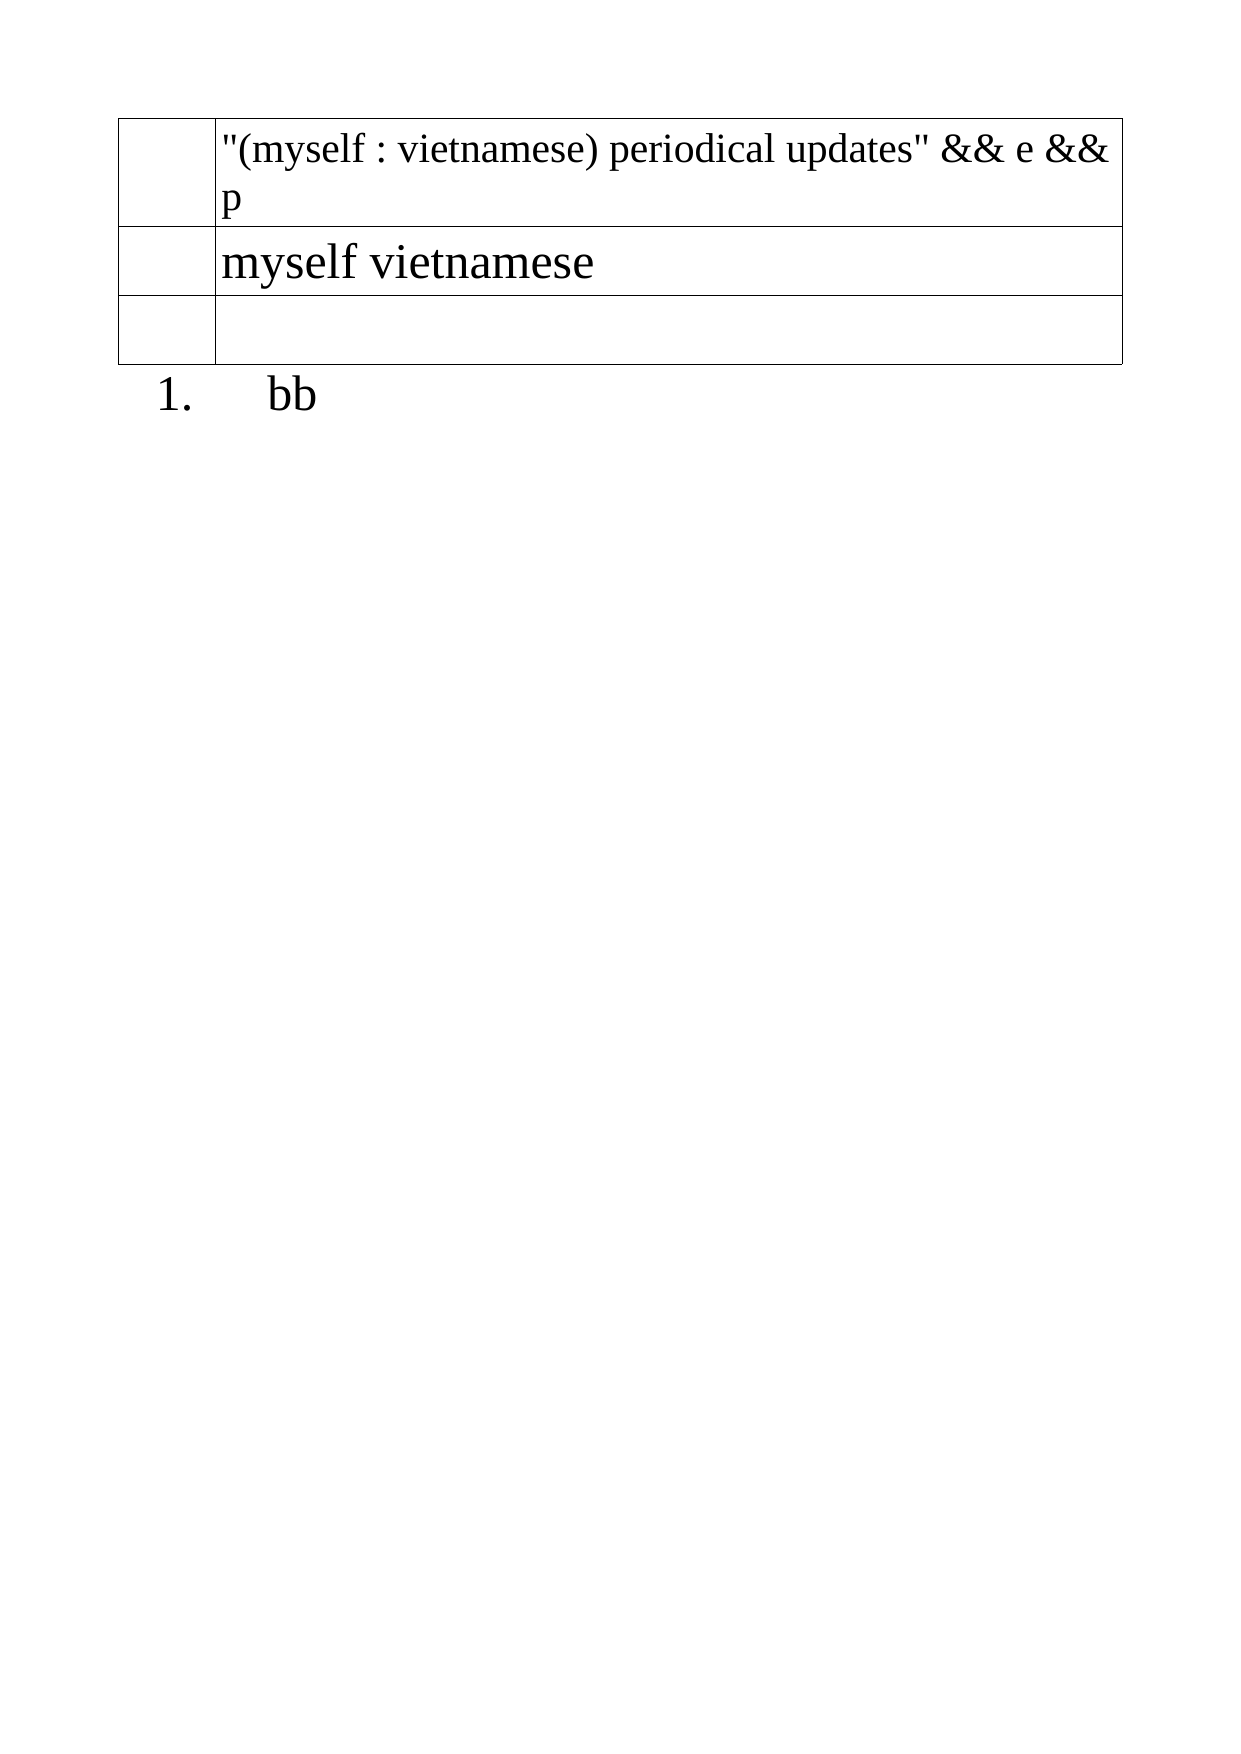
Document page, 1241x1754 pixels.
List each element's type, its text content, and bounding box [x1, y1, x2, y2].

table_cell "(myself : vietnamese) periodical updates" && e && p [216, 119, 1122, 226]
table_cell [119, 119, 215, 226]
table_cell [216, 296, 1122, 364]
table_cell [119, 227, 215, 294]
list bb [156, 365, 1122, 421]
table_cell [119, 296, 215, 364]
table_cell myself vietnamese [216, 227, 1122, 294]
